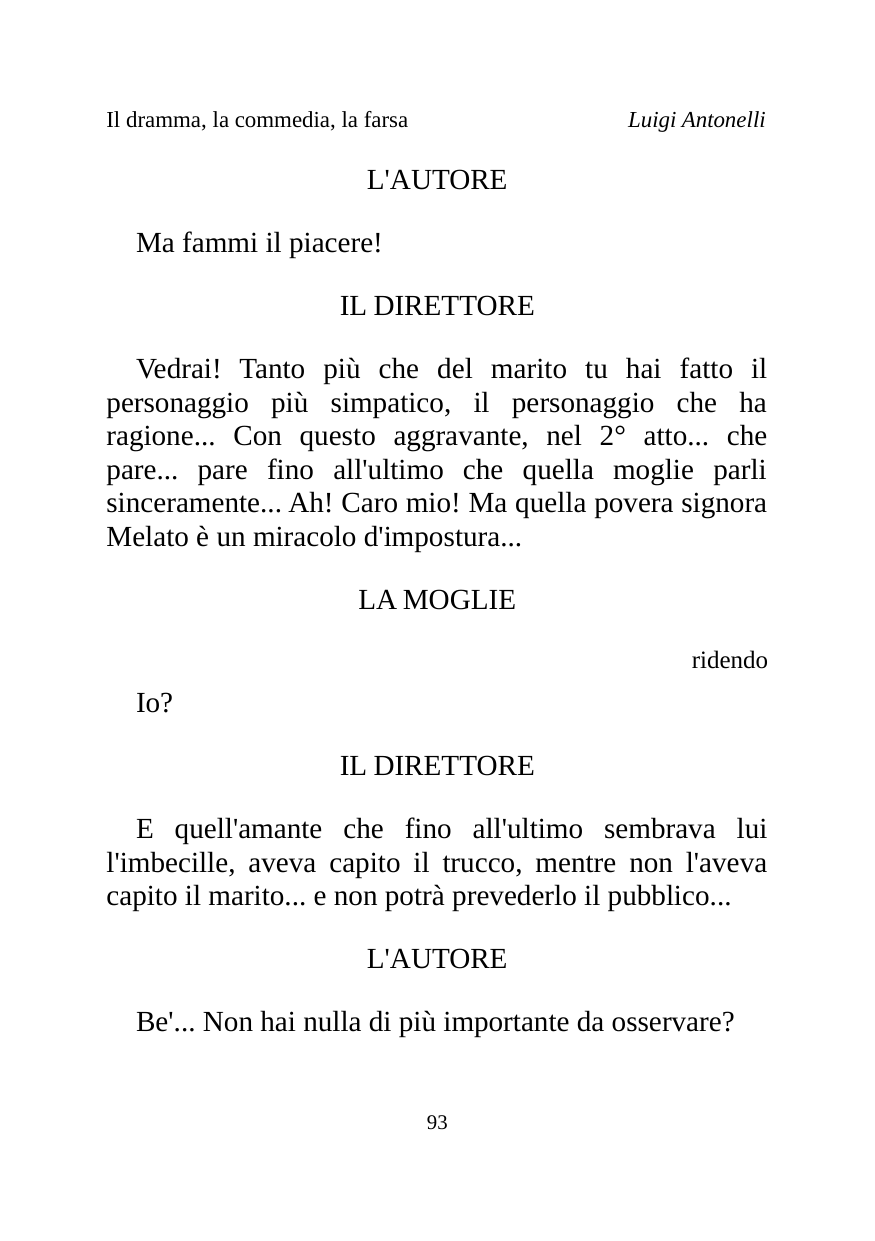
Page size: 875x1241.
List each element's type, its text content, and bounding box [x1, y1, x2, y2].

text Io? [106, 685, 768, 719]
text E quell'amante che fino all'ultimo sembrava lui l'imbecille, aveva capito il trucco, mentre non l'aveva capito il marito... e non potrà prevederlo il pubblico... [106, 811, 768, 912]
text Ma fammi il piacere! [106, 225, 768, 259]
text Vedrai! Tanto più che del marito tu hai fatto il personaggio più simpatico, il personaggio che ha ragione... Con questo aggravante, nel 2° atto... che pare... pare fino all'ultimo che quella moglie parli sinceramente... Ah! Caro mio! Ma quella povera signora Melato è un miracolo d'impostura... [106, 351, 768, 552]
text IL DIRETTORE [106, 288, 768, 322]
text ridendo [431, 645, 768, 674]
text L'AUTORE [106, 942, 768, 975]
text LA MOGLIE [106, 582, 768, 615]
text L'AUTORE [106, 162, 768, 196]
text IL DIRETTORE [106, 748, 768, 782]
text Be'... Non hai nulla di più importante da osservare? [106, 1004, 768, 1038]
